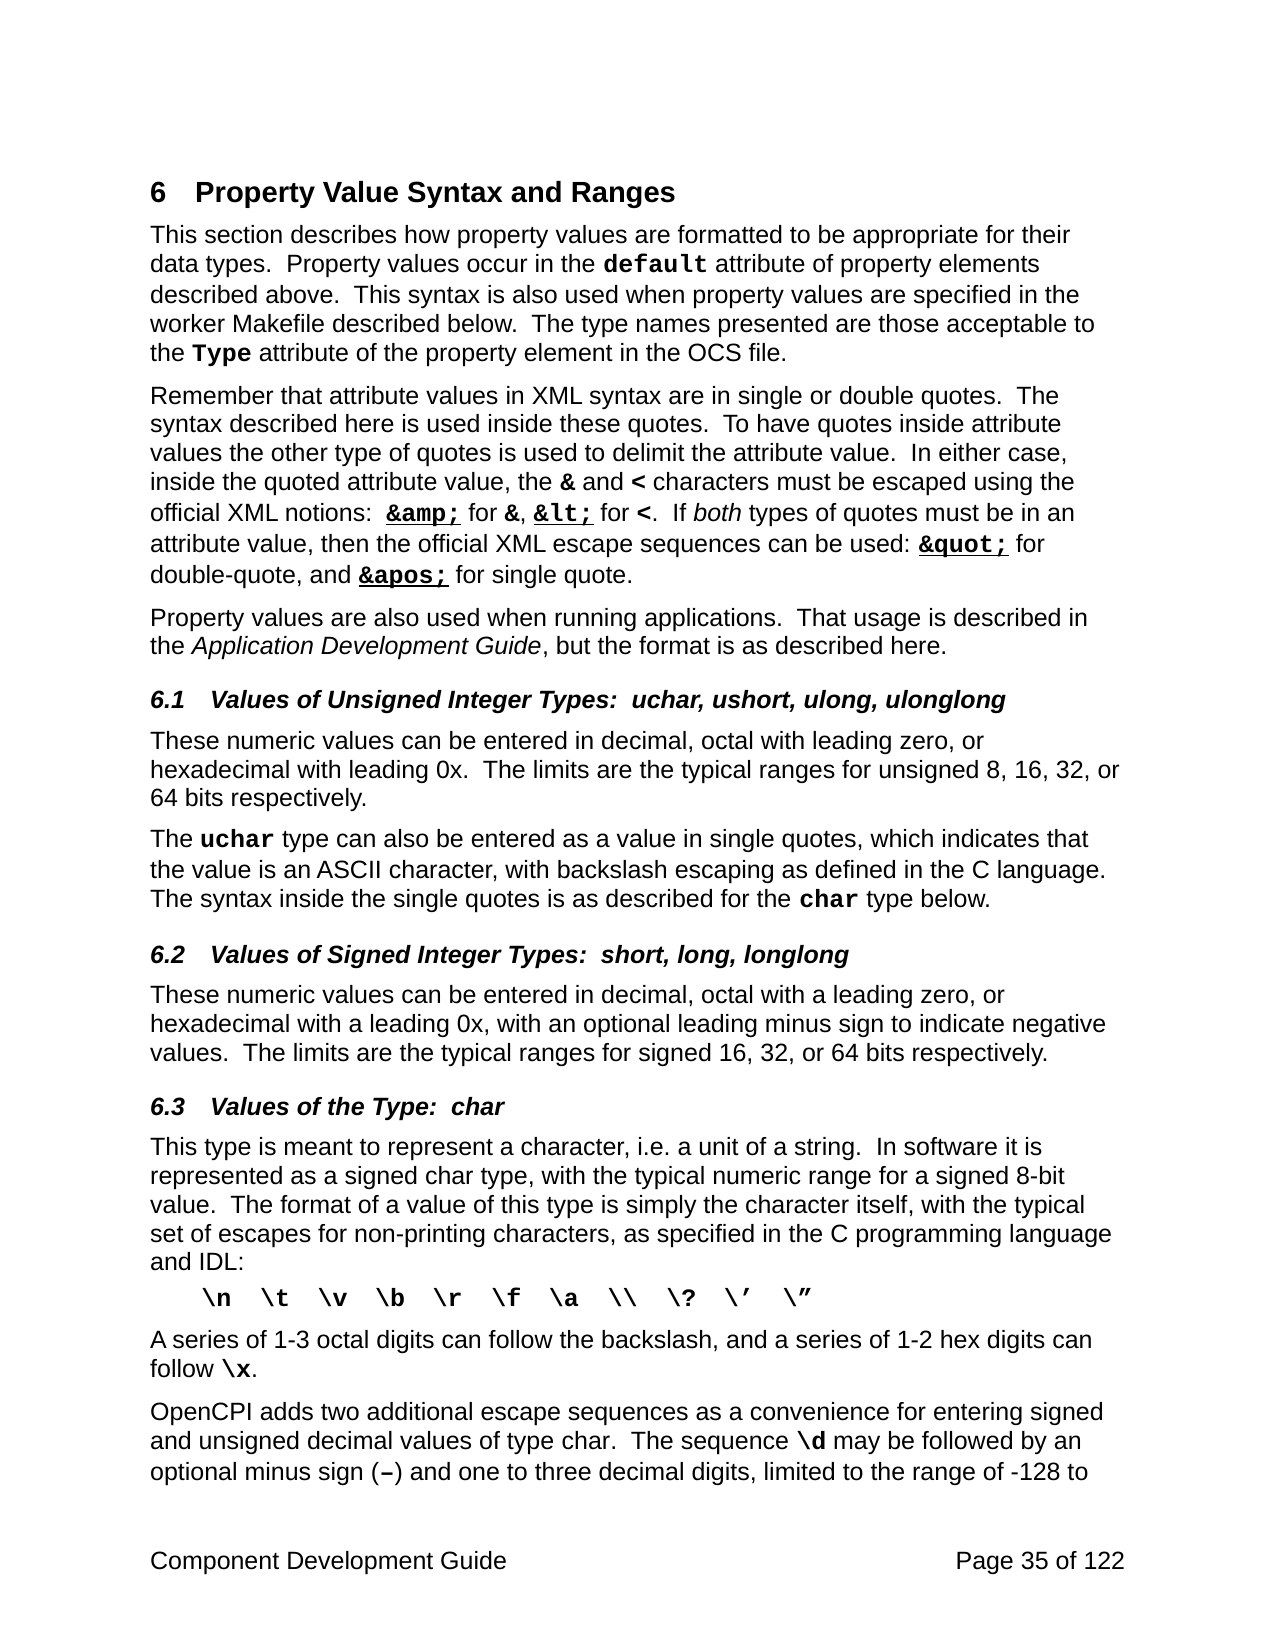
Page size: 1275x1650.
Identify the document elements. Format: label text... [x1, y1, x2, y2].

text This section describes how property values are formatted to be appropriate for their data types. Property values occur in the default attribute of property elements described above. This syntax is also used when property values are specified in the worker Makefile described below. The type names presented are those acceptable to the Type attribute of the property element in the OCS file. [150, 221, 1125, 369]
subtitle Values of Signed Integer Types: short, long, longlong [150, 940, 1125, 968]
subtitle Property Value Syntax and Ranges [150, 175, 1125, 208]
text The uchar type can also be entered as a value in single quotes, which indicates that the value is an ASCII character, with backslash escaping as defined in the C language. The syntax inside the single quotes is as described for the char type below. [150, 824, 1125, 915]
text OpenCPI adds two additional escape sequences as a convenience for entering signed and unsigned decimal values of type char. The sequence \d may be followed by an optional minus sign (–) and one to three decimal digits, limited to the range of -128 to [150, 1397, 1125, 1488]
subtitle Values of the Type: char [150, 1092, 1125, 1120]
text These numeric values can be entered in decimal, octal with a leading zero, or hexadecimal with a leading 0x, with an optional leading minus sign to indicate negative values. The limits are the typical ranges for signed 16, 32, or 64 bits respectively. [150, 980, 1125, 1067]
text Remember that attribute values in XML syntax are in single or double quotes. The syntax described here is used inside these quotes. To have quotes inside attribute values the other type of quotes is used to delimit the attribute value. In either case, inside the quoted attribute value, the & and < characters must be escaped using the official XML notions: &amp; for &, &lt; for <. If both types of quotes must be in an attribute value, then the official XML escape sequences can be used: &quot; for double-quote, and &apos; for single quote. [150, 381, 1125, 591]
text \n \t \v \b \r \f \a \\ \? \’ \” [187, 1285, 1125, 1313]
subtitle Values of Unsigned Integer Types: uchar, ushort, ulong, ulonglong [150, 685, 1125, 714]
text A series of 1-3 octal digits can follow the backslash, and a series of 1-2 hex digits can follow \x. [150, 1325, 1125, 1385]
text These numeric values can be entered in decimal, octal with leading zero, or hexadecimal with leading 0x. The limits are the typical ranges for unsigned 8, 16, 32, or 64 bits respectively. [150, 726, 1125, 812]
text This type is meant to represent a character, i.e. a unit of a string. In software it is represented as a signed char type, with the typical numeric range for a signed 8-bit value. The format of a value of this type is simply the character itself, with the typical set of escapes for non-printing characters, as specified in the C programming language and IDL: [150, 1132, 1125, 1276]
text Property values are also used when running applications. That usage is described in the Application Development Guide, but the format is as described here. [150, 603, 1125, 660]
